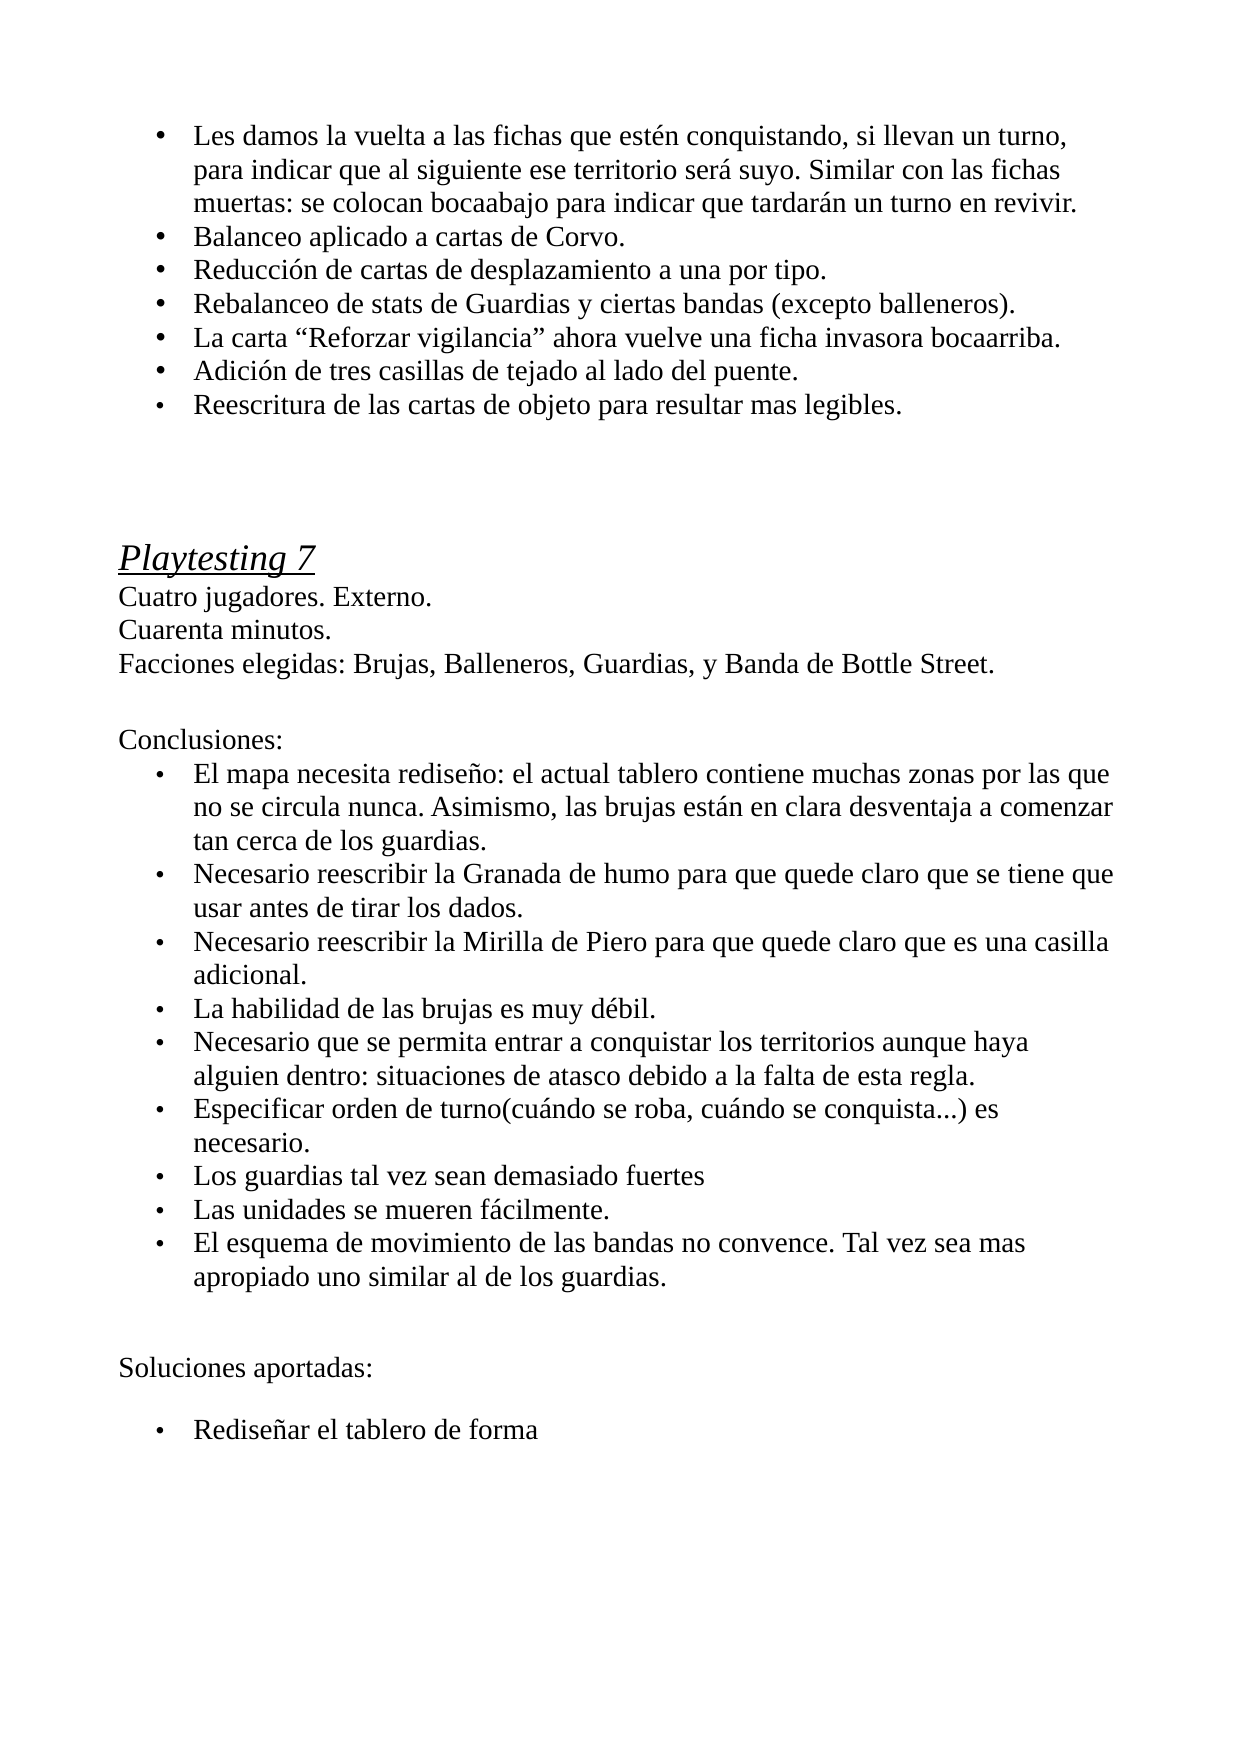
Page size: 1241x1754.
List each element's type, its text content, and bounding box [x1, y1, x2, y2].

list Reescritura de las cartas de objeto para resultar mas legibles. [156, 387, 1122, 421]
list Adición de tres casillas de tejado al lado del puente. [156, 353, 1122, 387]
text Conclusiones: [118, 722, 1122, 756]
list Rebalanceo de stats de Guardias y ciertas bandas (excepto balleneros). [156, 286, 1122, 320]
list Balanceo aplicado a cartas de Corvo. [156, 219, 1122, 252]
text Cuarenta minutos. [118, 612, 1122, 646]
text Playtesting 7 [118, 536, 1122, 579]
list Necesario reescribir la Granada de humo para que quede claro que se tiene que usar antes de tirar los dados. [156, 857, 1122, 924]
list Especificar orden de turno(cuándo se roba, cuándo se conquista...) es necesario. [156, 1091, 1122, 1158]
list Necesario reescribir la Mirilla de Piero para que quede claro que es una casilla adicional. [156, 924, 1122, 991]
list Necesario que se permita entrar a conquistar los territorios aunque haya alguien dentro: situaciones de atasco debido a la falta de esta regla. [156, 1024, 1122, 1091]
list Las unidades se mueren fácilmente. [156, 1192, 1122, 1226]
list La carta “Reforzar vigilancia” ahora vuelve una ficha invasora bocaarriba. [156, 320, 1122, 353]
list Reducción de cartas de desplazamiento a una por tipo. [156, 252, 1122, 286]
list El mapa necesita rediseño: el actual tablero contiene muchas zonas por las que no se circula nunca. Asimismo, las brujas están en clara desventaja a comenzar tan cerca de los guardias. [156, 756, 1122, 857]
list Rediseñar el tablero de forma [156, 1412, 1122, 1446]
list La habilidad de las brujas es muy débil. [156, 991, 1122, 1024]
list Los guardias tal vez sean demasiado fuertes [156, 1158, 1122, 1192]
list El esquema de movimiento de las bandas no convence. Tal vez sea mas apropiado uno similar al de los guardias. [156, 1226, 1122, 1293]
list Les damos la vuelta a las fichas que estén conquistando, si llevan un turno, para indicar que al siguiente ese territorio será suyo. Similar con las fichas muertas: se colocan bocaabajo para indicar que tardarán un turno en revivir. [156, 118, 1122, 219]
text Cuatro jugadores. Externo. [118, 579, 1122, 612]
text Facciones elegidas: Brujas, Balleneros, Guardias, y Banda de Bottle Street. [118, 646, 1122, 679]
text Soluciones aportadas: [118, 1350, 1122, 1384]
